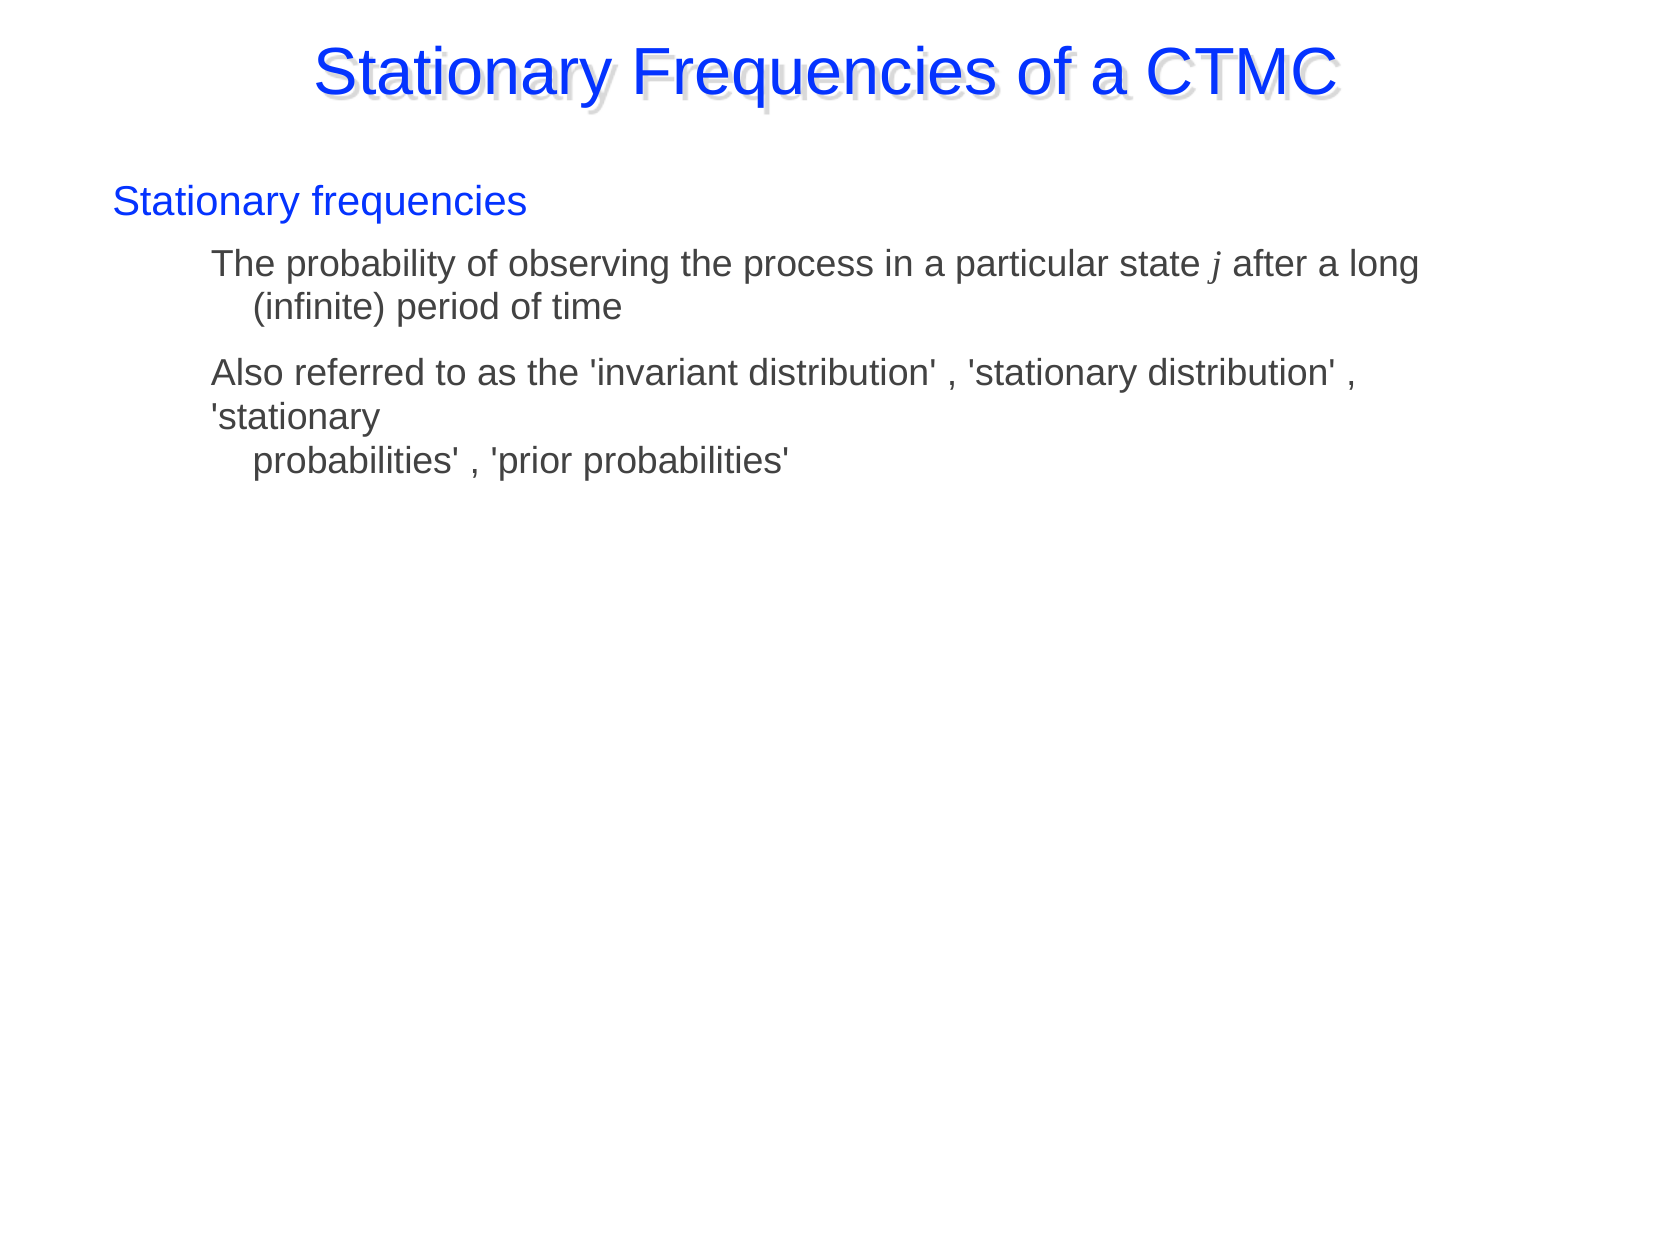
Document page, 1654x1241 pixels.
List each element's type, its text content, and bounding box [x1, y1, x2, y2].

text_box Stationary Frequencies of a CTMC [305, 20, 1348, 117]
text_box Also referred to as the 'invariant distribution' , 'stationary distribution' , 'stationary probabilities' , 'prior probabilities' [202, 341, 1544, 490]
text_box Stationary frequencies [103, 165, 1407, 233]
text_box The probability of observing the process in a particular state j after a long (infinite) period of time [202, 231, 1439, 336]
